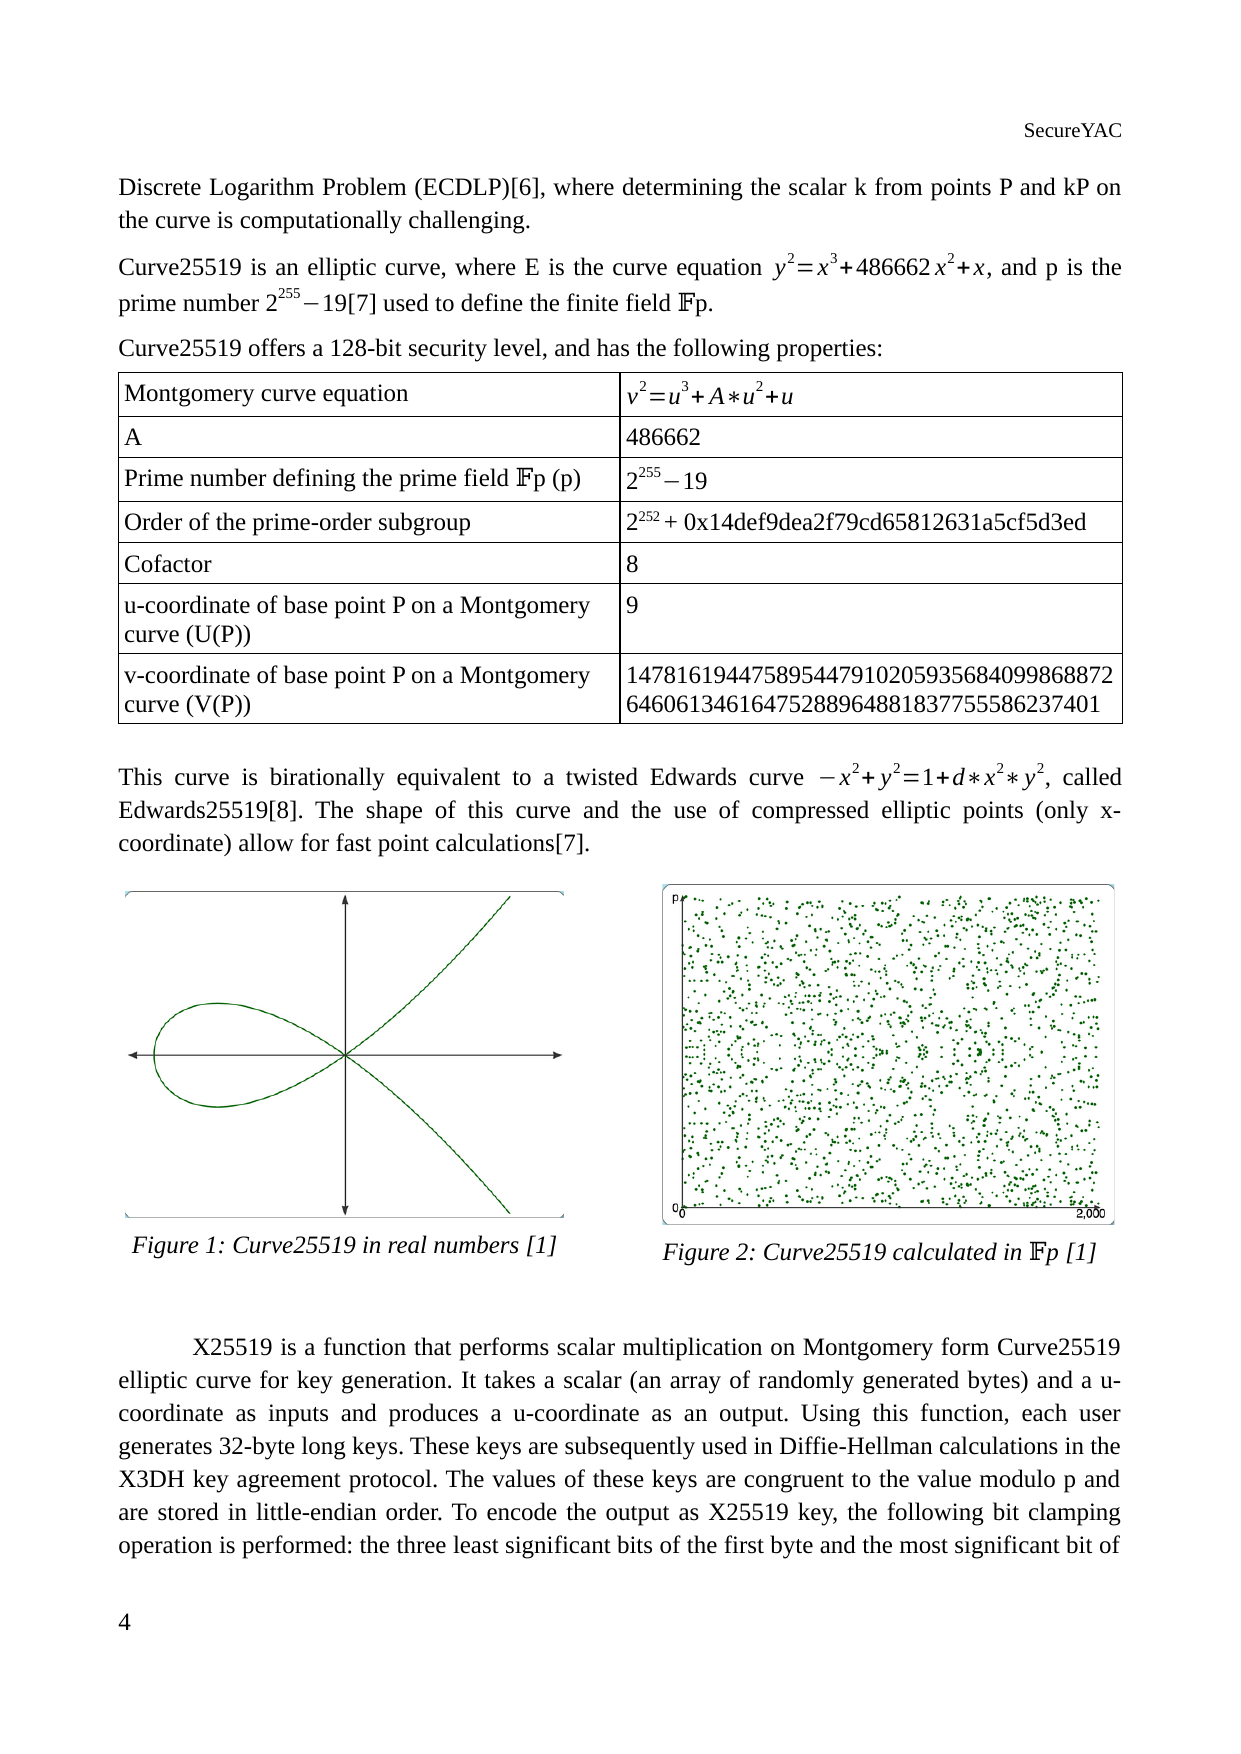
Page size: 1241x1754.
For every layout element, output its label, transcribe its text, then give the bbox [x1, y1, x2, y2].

table_cell 486662 [621, 417, 1122, 457]
table_cell 2252 + 0x14def9dea2f79cd65812631a5cf5d3ed [621, 502, 1122, 542]
text X25519 is a function that performs scalar multiplication on Montgomery form Curve25519 elliptic curve for key generation. It takes a scalar (an array of randomly generated bytes) and a u-coordinate as inputs and produces a u-coordinate as an output. Using this function, each user generates 32-byte long keys. These keys are subsequently used in Diffie-Hellman calculations in the X3DH key agreement protocol. The values of these keys are congruent to the value modulo p and are stored in little-endian order. To encode the output as X25519 key, the following bit clamping operation is performed: the three least significant bits of the first byte and the most significant bit of [118, 1332, 1122, 1559]
text Curve25519 offers a 128-bit security level, and has the following properties: [118, 333, 1122, 361]
table_cell [621, 458, 1122, 501]
picture [125, 891, 564, 1218]
text Discrete Logarithm Problem (ECDLP)[6], where determining the scalar k from points P and kP on the curve is computationally challenging. [118, 172, 1122, 233]
table_cell A [119, 417, 619, 457]
table_cell 14781619447589544791020593568409986887264606134616475288964881837755586237401 [621, 654, 1122, 723]
table_cell Order of the prime-order subgroup [119, 502, 619, 542]
table_cell 8 [621, 543, 1122, 583]
table_cell v-coordinate of base point P on a Montgomery curve (V(P)) [119, 654, 619, 723]
table_cell Prime number defining the prime field 𝔽p (p) [119, 458, 619, 501]
text Figure 2: Curve25519 calculated in 𝔽p [1] [662, 1225, 1114, 1266]
picture [662, 884, 1115, 1225]
text [125, 872, 564, 891]
table_header [621, 373, 1122, 416]
table_header Montgomery curve equation [119, 373, 619, 416]
table_cell u-coordinate of base point P on a Montgomery curve (U(P)) [119, 584, 619, 653]
table_cell Cofactor [119, 543, 619, 583]
text Figure 1: Curve25519 in real numbers [1] [125, 1218, 564, 1259]
text Curve25519 is an elliptic curve, where E is the curve equation , and p is the prime number [7] used to define the finite field 𝔽p. [118, 249, 1122, 317]
table_cell 9 [621, 584, 1122, 653]
text This curve is birationally equivalent to a twisted Edwards curve , called Edwards25519[8]. The shape of this curve and the use of compressed elliptic points (only x-coordinate) allow for fast point calculations[7]. [118, 760, 1122, 857]
